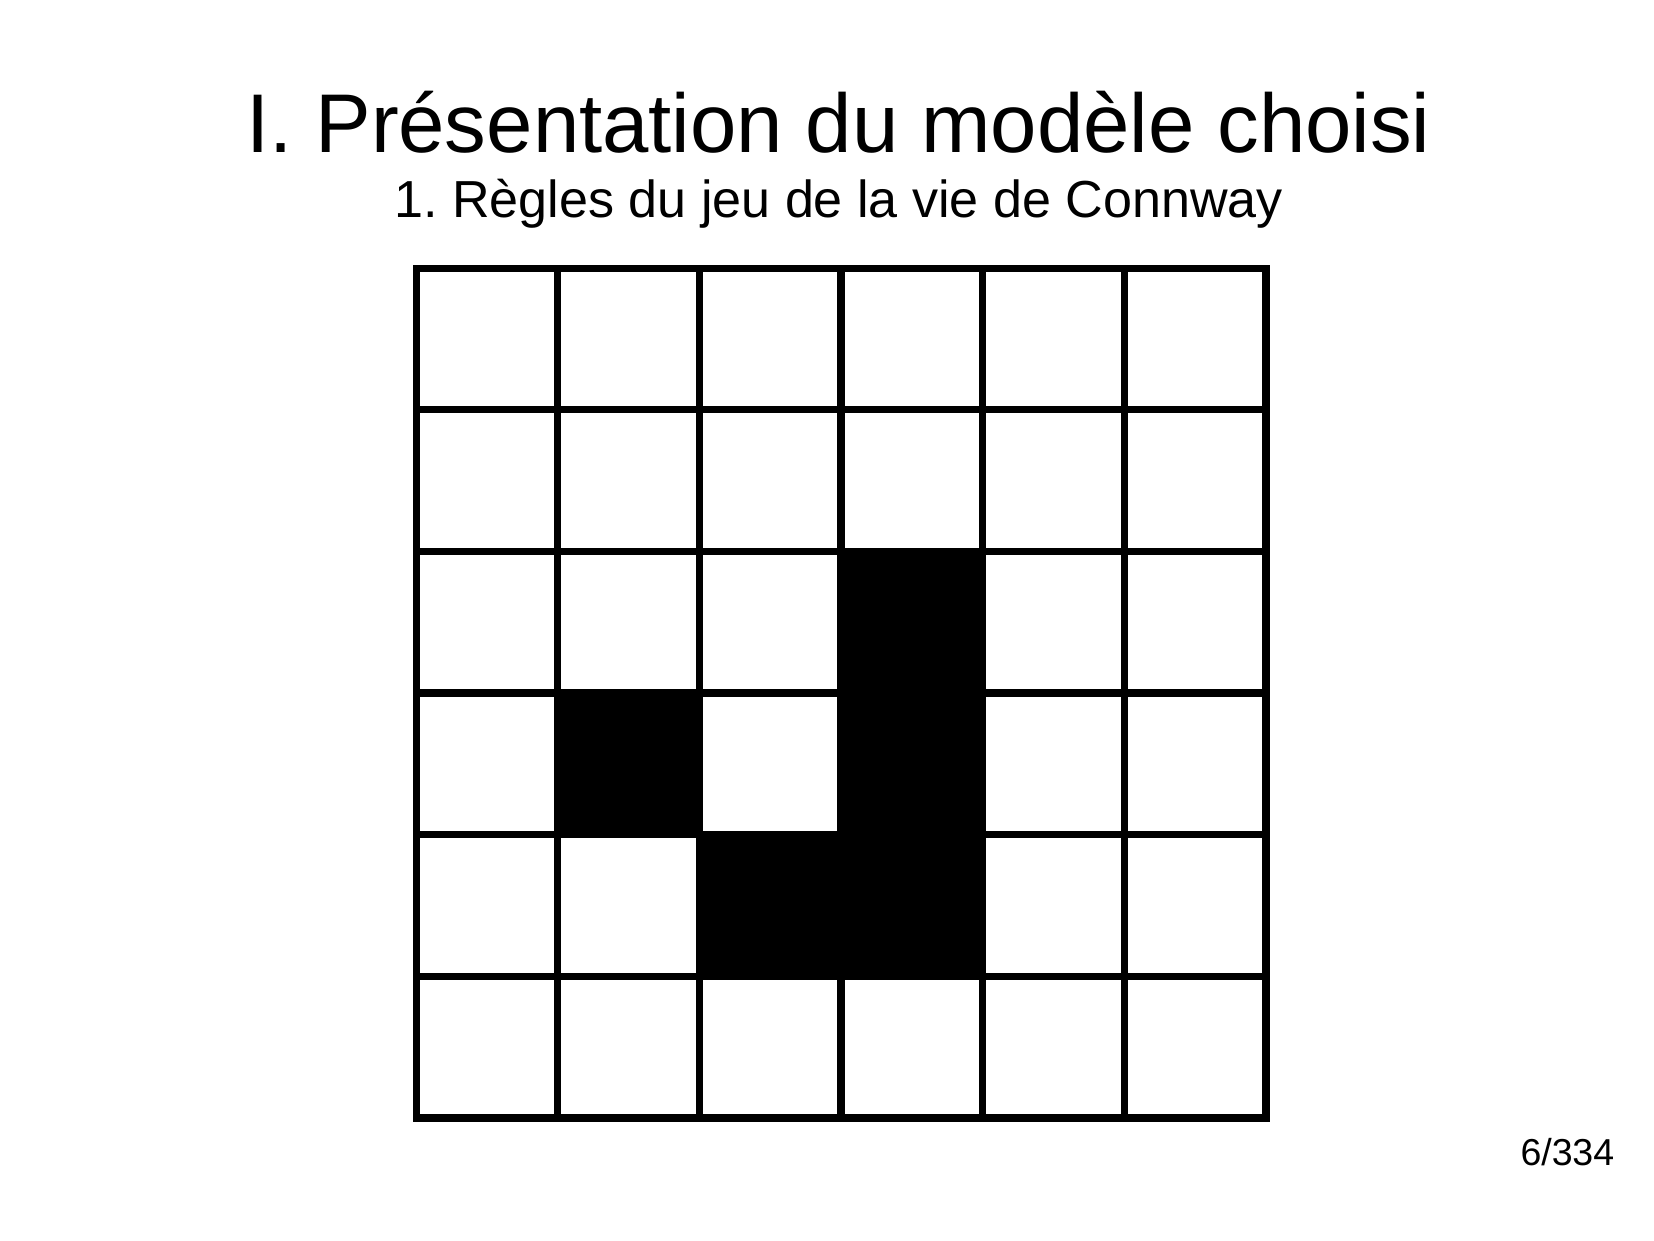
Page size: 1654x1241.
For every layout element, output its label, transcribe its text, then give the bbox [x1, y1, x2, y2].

picture [413, 265, 1270, 1123]
title I. Présentation du modèle choisi 1. Règles du jeu de la vie de Connway [82, 49, 1595, 257]
text_box <number>/334 [1505, 1124, 1654, 1182]
